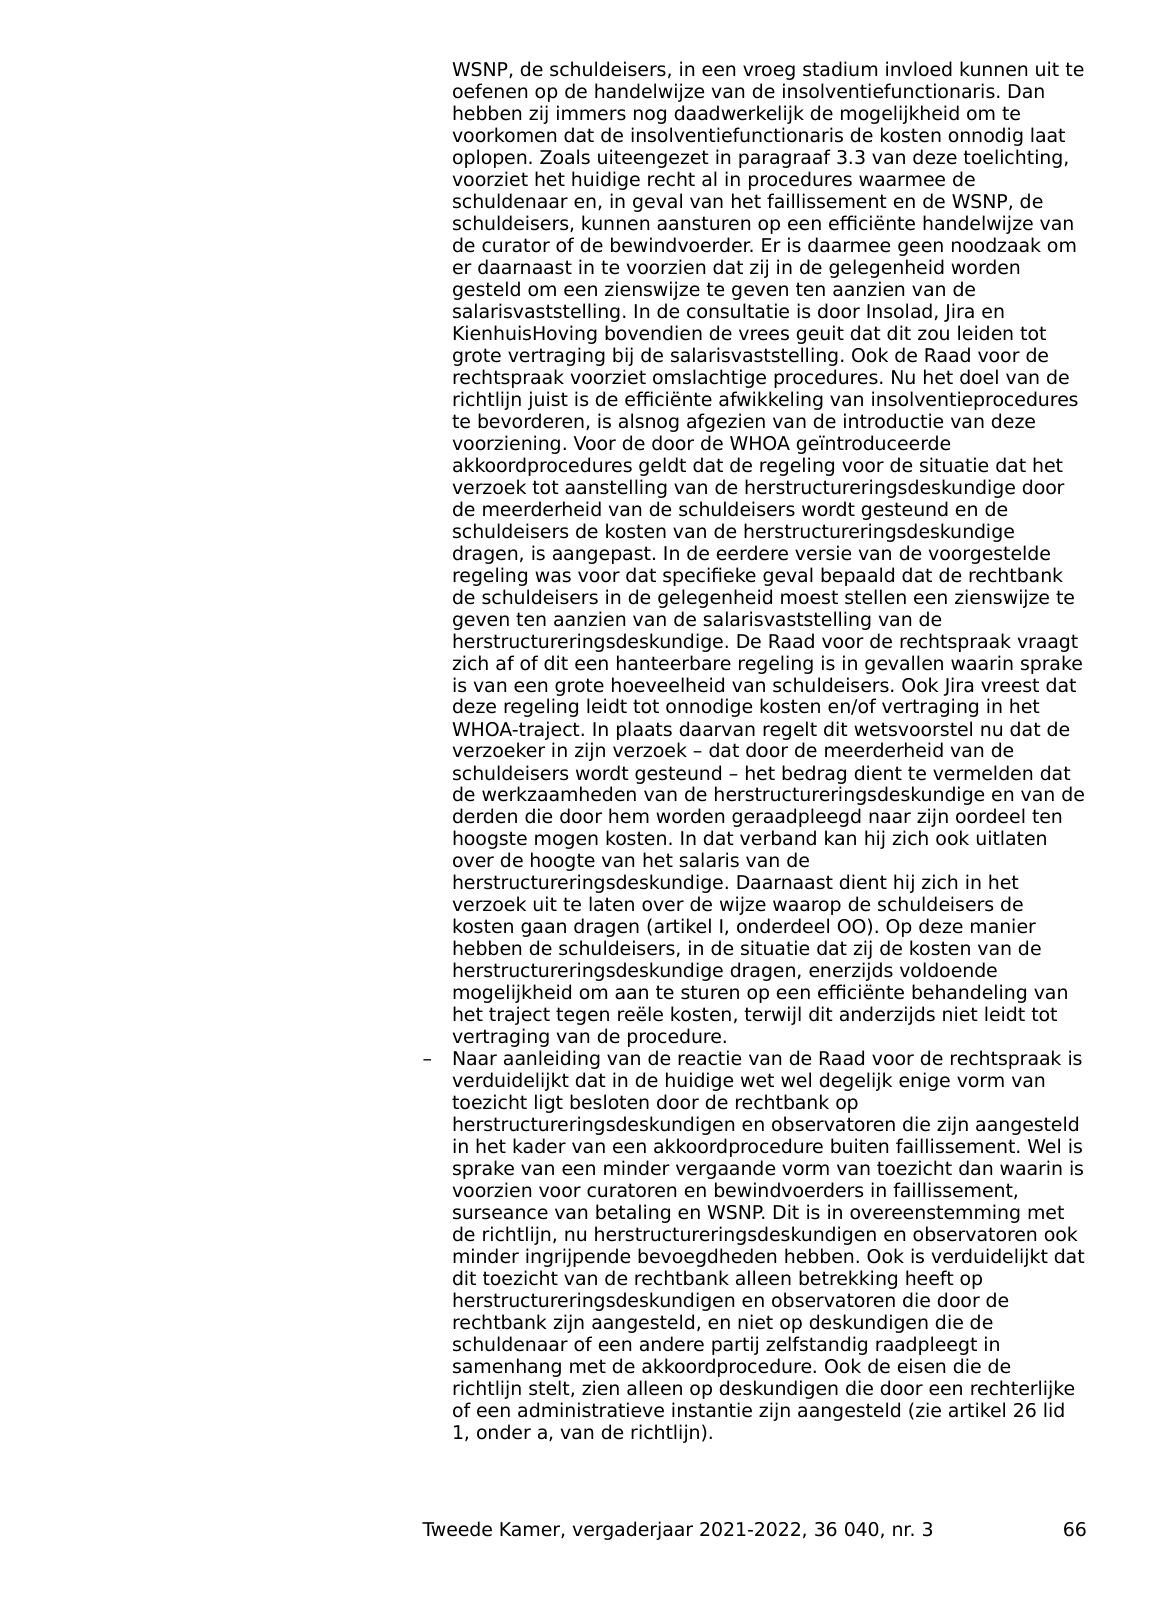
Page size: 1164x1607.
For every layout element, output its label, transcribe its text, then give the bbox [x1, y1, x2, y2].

text WSNP, de schuldeisers, in een vroeg stadium invloed kunnen uit te oefenen op de handelwijze van de insolventiefunctionaris. Dan hebben zij immers nog daadwerkelijk de mogelijkheid om te voorkomen dat de insolventiefunctionaris de kosten onnodig laat oplopen. Zoals uiteengezet in paragraaf 3.3 van deze toelichting, voorziet het huidige recht al in procedures waarmee de schuldenaar en, in geval van het faillissement en de WSNP, de schuldeisers, kunnen aansturen op een efficiënte handelwijze van de curator of de bewindvoerder. Er is daarmee geen noodzaak om er daarnaast in te voorzien dat zij in de gelegenheid worden gesteld om een zienswijze te geven ten aanzien van de salarisvaststelling. In de consultatie is door Insolad, Jira en KienhuisHoving bovendien de vrees geuit dat dit zou leiden tot grote vertraging bij de salarisvaststelling. Ook de Raad voor de rechtspraak voorziet omslachtige procedures. Nu het doel van de richtlijn juist is de efficiënte afwikkeling van insolventieprocedures te bevorderen, is alsnog afgezien van de introductie van deze voorziening. Voor de door de WHOA geïntroduceerde akkoordprocedures geldt dat de regeling voor de situatie dat het verzoek tot aanstelling van de herstructureringsdeskundige door de meerderheid van de schuldeisers wordt gesteund en de schuldeisers de kosten van de herstructureringsdeskundige dragen, is aangepast. In de eerdere versie van de voorgestelde regeling was voor dat specifieke geval bepaald dat de rechtbank de schuldeisers in de gelegenheid moest stellen een zienswijze te geven ten aanzien van de salarisvaststelling van de herstructureringsdeskundige. De Raad voor de rechtspraak vraagt zich af of dit een hanteerbare regeling is in gevallen waarin sprake is van een grote hoeveelheid van schuldeisers. Ook Jira vreest dat deze regeling leidt tot onnodige kosten en/of vertraging in het WHOA-traject. In plaats daarvan regelt dit wetsvoorstel nu dat de verzoeker in zijn verzoek – dat door de meerderheid van de schuldeisers wordt gesteund – het bedrag dient te vermelden dat de werkzaamheden van de herstructureringsdeskundige en van de derden die door hem worden geraadpleegd naar zijn oordeel ten hoogste mogen kosten. In dat verband kan hij zich ook uitlaten over de hoogte van het salaris van de herstructureringsdeskundige. Daarnaast dient hij zich in het verzoek uit te laten over de wijze waarop de schuldeisers de kosten gaan dragen (artikel I, onderdeel OO). Op deze manier hebben de schuldeisers, in de situatie dat zij de kosten van de herstructureringsdeskundige dragen, enerzijds voldoende mogelijkheid om aan te sturen op een efficiënte behandeling van het traject tegen reële kosten, terwijl dit anderzijds niet leidt tot vertraging van de procedure. [422, 59, 1087, 1048]
text – Naar aanleiding van de reactie van de Raad voor de rechtspraak is verduidelijkt dat in de huidige wet wel degelijk enige vorm van toezicht ligt besloten door de rechtbank op herstructureringsdeskundigen en observatoren die zijn aangesteld in het kader van een akkoordprocedure buiten faillissement. Wel is sprake van een minder vergaande vorm van toezicht dan waarin is voorzien voor curatoren en bewindvoerders in faillissement, surseance van betaling en WSNP. Dit is in overeenstemming met de richtlijn, nu herstructureringsdeskundigen en observatoren ook minder ingrijpende bevoegdheden hebben. Ook is verduidelijkt dat dit toezicht van de rechtbank alleen betrekking heeft op herstructureringsdeskundigen en observatoren die door de rechtbank zijn aangesteld, en niet op deskundigen die de schuldenaar of een andere partij zelfstandig raadpleegt in samenhang met de akkoordprocedure. Ook de eisen die de richtlijn stelt, zien alleen op deskundigen die door een rechterlijke of een administratieve instantie zijn aangesteld (zie artikel 26 lid 1, onder a, van de richtlijn). [422, 1048, 1087, 1444]
